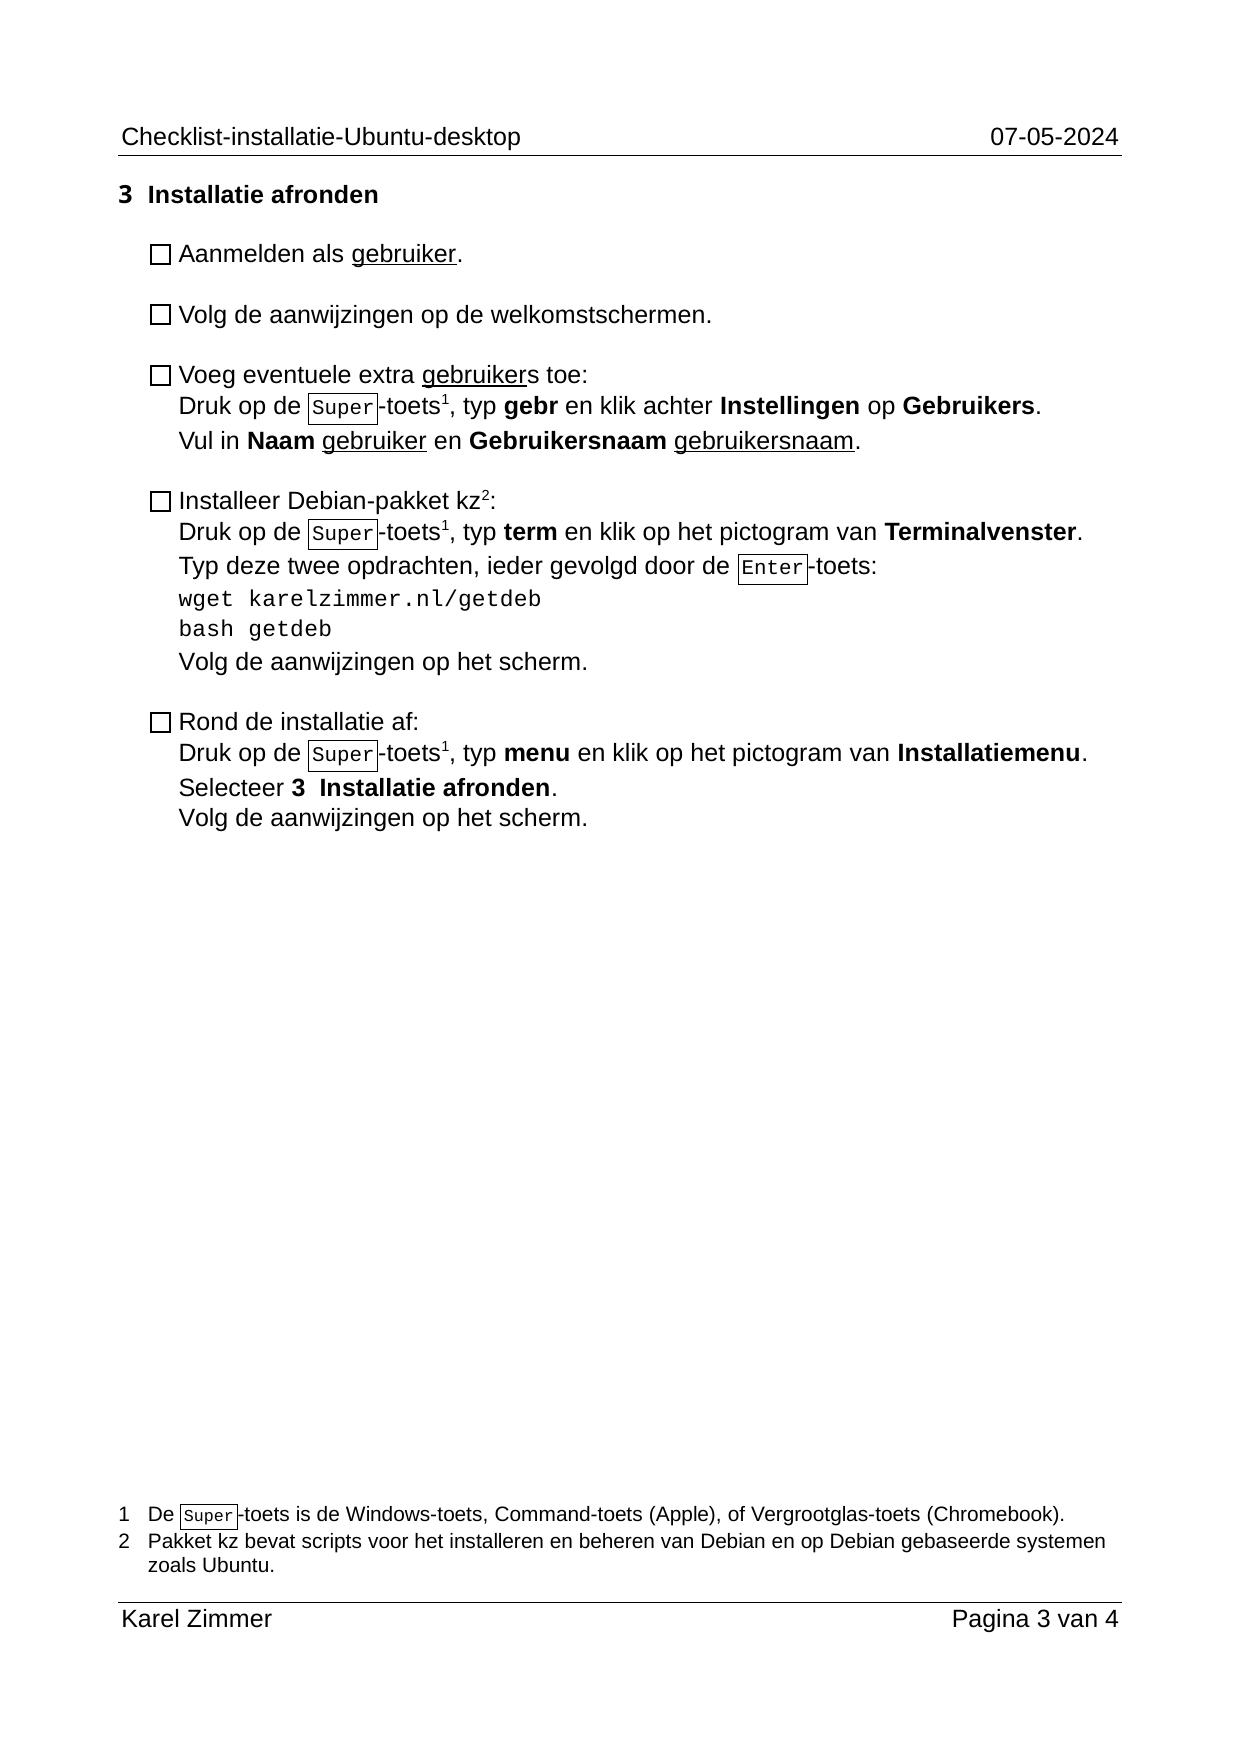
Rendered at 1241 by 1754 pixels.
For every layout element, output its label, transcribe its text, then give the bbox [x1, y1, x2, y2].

table_cell bash getdeb [177, 616, 1122, 647]
table_cell [142, 677, 177, 707]
table_cell Volg de aanwijzingen op het scherm. [177, 803, 1122, 833]
table_cell [118, 586, 142, 616]
table_cell [118, 707, 142, 737]
table_cell [177, 269, 1122, 300]
table_cell Volg de aanwijzingen op het scherm. [177, 647, 1122, 677]
table_cell Druk op de Super-toets1, typ term en klik op het pictogram van Terminalvenster. [177, 516, 1122, 551]
table_cell [118, 772, 142, 803]
table_cell [118, 516, 142, 551]
table_cell Typ deze twee opdrachten, ieder gevolgd door de Enter-toets: [177, 551, 1122, 586]
table_cell [142, 803, 177, 833]
table_cell [142, 586, 177, 616]
table_header Aanmelden als gebruiker. [177, 239, 1122, 269]
table_cell [118, 803, 142, 833]
table_cell [118, 486, 142, 516]
table_cell [177, 330, 1122, 360]
table_cell [142, 269, 177, 300]
table_cell [142, 772, 177, 803]
table_cell Vul in Naam gebruiker en Gebruikersnaam gebruikersnaam. [177, 425, 1122, 456]
table_cell [142, 330, 177, 360]
table_cell [118, 360, 142, 391]
table_cell [142, 300, 177, 330]
table_cell [142, 647, 177, 677]
table_cell Volg de aanwijzingen op de welkomstschermen. [177, 300, 1122, 330]
table_cell [142, 456, 177, 486]
table_header [118, 239, 142, 269]
list Installatie afronden [118, 177, 1122, 211]
table_cell [142, 616, 177, 647]
table_cell [142, 738, 177, 772]
table_cell wget karelzimmer.nl/getdeb [177, 586, 1122, 616]
table_cell Rond de installatie af: [177, 707, 1122, 737]
table_cell [118, 330, 142, 360]
table_cell [142, 391, 177, 425]
table_cell [118, 391, 142, 425]
table_cell [142, 707, 177, 737]
table_cell [142, 425, 177, 456]
table_cell [118, 677, 142, 707]
table_cell [118, 647, 142, 677]
table_cell [118, 269, 142, 300]
table_cell [142, 551, 177, 586]
table_cell [177, 456, 1122, 486]
table_cell [118, 551, 142, 586]
table_cell Voeg eventuele extra gebruikers toe: [177, 360, 1122, 391]
table_cell Selecteer 3 Installatie afronden. [177, 772, 1122, 803]
table_cell Druk op de Super-toets1, typ menu en klik op het pictogram van Installatiemenu. [177, 738, 1122, 772]
table_cell [142, 486, 177, 516]
table_cell [142, 516, 177, 551]
table_cell [177, 677, 1122, 707]
table_cell [118, 300, 142, 330]
table_cell [142, 360, 177, 391]
table_cell [118, 616, 142, 647]
table_cell [118, 425, 142, 456]
table_cell [118, 456, 142, 486]
table_cell [118, 738, 142, 772]
table_cell Installeer Debian-pakket kz: [177, 486, 1122, 516]
table_header [142, 239, 177, 269]
table_cell Druk op de Super-toets, typ gebr en klik achter Instellingen op Gebruikers. [177, 391, 1122, 425]
